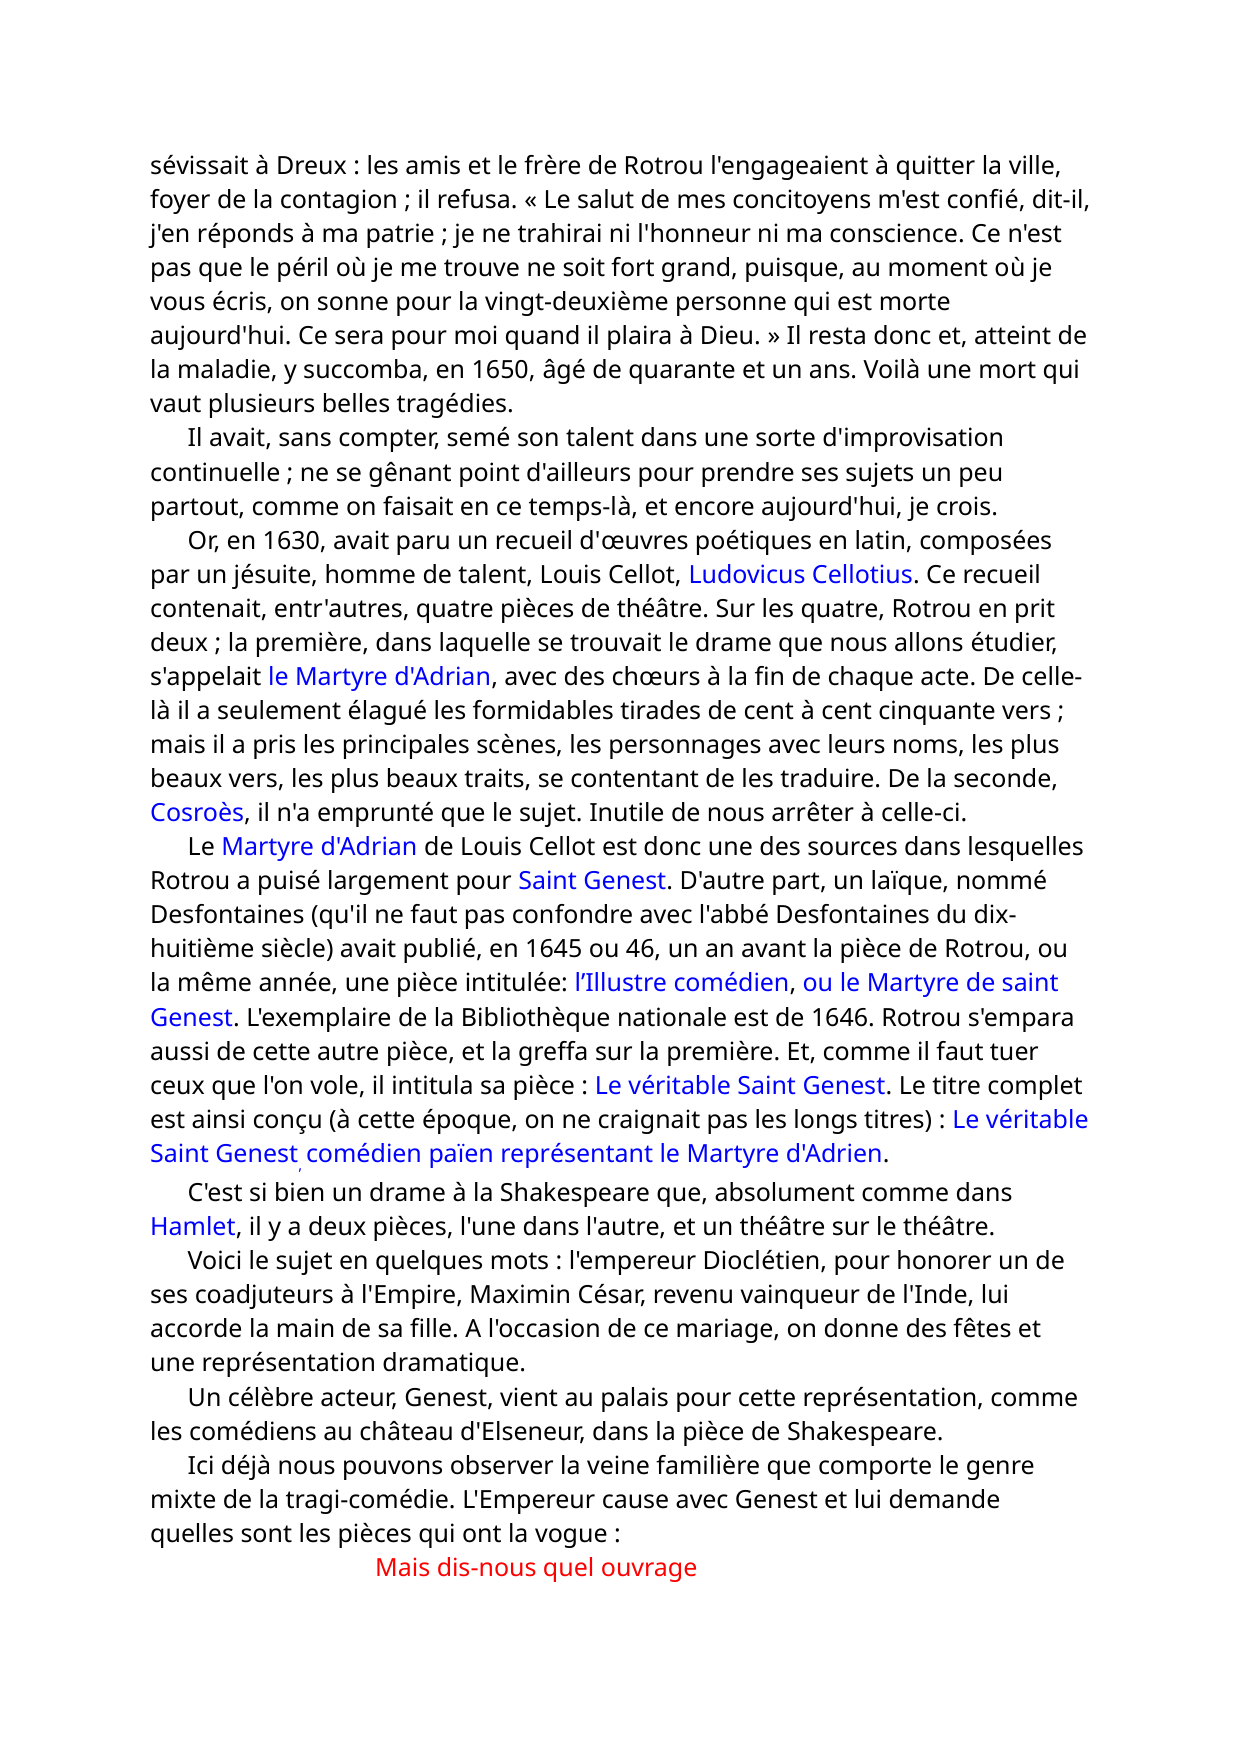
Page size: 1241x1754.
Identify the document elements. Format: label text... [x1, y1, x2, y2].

text Mais dis-nous quel ouvrage [150, 1549, 1091, 1583]
text Or, en 1630, avait paru un recueil d'œuvres poé­tiques en latin, composées par un jésuite, homme de talent, Louis Cellot, Ludovicus Cellotius. Ce recueil contenait, entr'autres, quatre pièces de théâ­tre. Sur les quatre, Rotrou en prit deux ; la première, dans laquelle se trouvait le drame que nous allons étudier, s'appelait le Martyre d'Adrian, avec des chœurs à la fin de chaque acte. De celle-là il a seulement élagué les formida­bles tirades de cent à cent cinquante vers ; mais il a pris les principales scènes, les personnages avec leurs noms, les plus beaux vers, les plus beaux traits, se contentant de les traduire. De la seconde, Cosroès, il n'a emprunté que le sujet. Inutile de nous arrêter à celle-ci. [150, 522, 1091, 829]
text Un célèbre acteur, Genest, vient au palais pour cette représentation, comme les comédiens au châ­teau d'Elseneur, dans la pièce de Shakespeare. [150, 1379, 1091, 1447]
text Ici déjà nous pouvons observer la veine fami­lière que comporte le genre mixte de la tragi-comédie. L'Empereur cause avec Genest et lui demande quelles sont les pièces qui ont la vogue : [150, 1447, 1091, 1549]
text Il avait, sans compter, semé son talent dans une sorte d'improvisation continuelle ; ne se gênant point d'ailleurs pour prendre ses sujets un peu partout, comme on faisait en ce temps-là, et encore aujourd'hui, je crois. [150, 420, 1091, 522]
text sévissait à Dreux : les amis et le frère de Rotrou l'engageaient à quitter la ville, foyer de la contagion ; il refusa. « Le salut de mes concitoyens m'est confié, dit-il, j'en réponds à ma patrie ; je ne trahirai ni l'honneur ni ma conscience. Ce n'est pas que le péril où je me trouve ne soit fort grand, puisque, au moment où je vous écris, on sonne pour la vingt-deuxième personne qui est morte aujourd'hui. Ce sera pour moi quand il plaira à Dieu. » Il resta donc et, atteint de la maladie, y succomba, en 1650, âgé de quarante et un ans. Voilà une mort qui vaut plusieurs belles tragédies. [150, 148, 1091, 420]
text Le Martyre d'Adrian de Louis Cellot est donc une des sources dans lesquelles Rotrou a puisé largement pour Saint Genest. D'autre part, un laïque, nommé Desfontaines (qu'il ne faut pas con­fondre avec l'abbé Desfontaines du dix-huitième siècle) avait publié, en 1645 ou 46, un an avant la pièce de Rotrou, ou la même année, une pièce intitulée: l’Illustre comédien, ou le Martyre de saint Genest. L'exemplaire de la Bibliothèque nationale est de 1646. Rotrou s'empara aussi de cette autre pièce, et la greffa sur la première. Et, comme il faut tuer ceux que l'on vole, il intitula sa pièce : Le véritable Saint Genest. Le titre complet est ainsi conçu (à cette époque, on ne craignait pas les longs titres) : Le véritable Saint Genest, comédien païen représentant le Martyre d'Adrien. [150, 829, 1091, 1175]
text Voici le sujet en quelques mots : l'empereur Dioclétien, pour honorer un de ses coadjuteurs à l'Empire, Maximin César, revenu vainqueur de l'Inde, lui accorde la main de sa fille. A l'occa­sion de ce mariage, on donne des fêtes et une représentation dramatique. [150, 1243, 1091, 1379]
text C'est si bien un drame à la Shakespeare que, absolument comme dans Hamlet, il y a deux pièces, l'une dans l'autre, et un théâtre sur le théâtre. [150, 1175, 1091, 1243]
